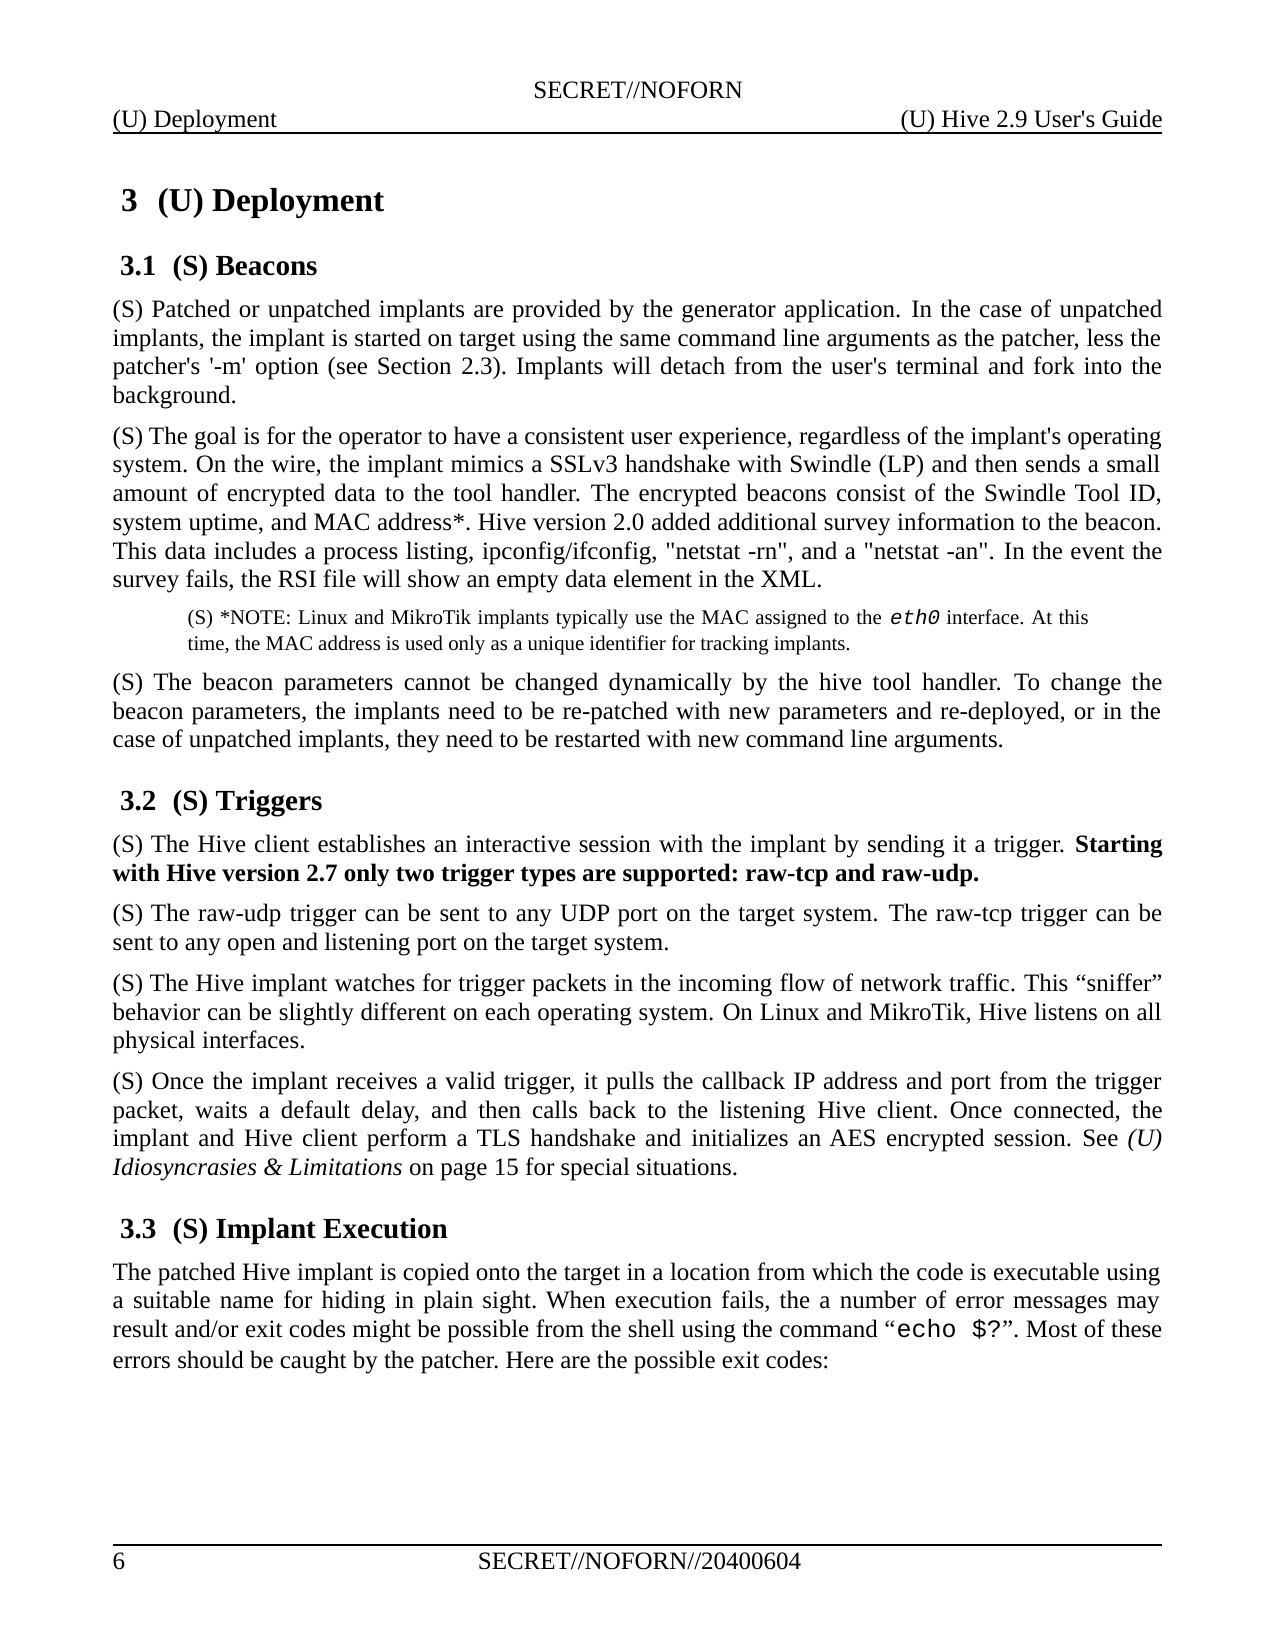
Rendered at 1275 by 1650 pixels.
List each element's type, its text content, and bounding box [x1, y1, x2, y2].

text (S) The Hive implant watches for trigger packets in the incoming flow of network traffic. This “sniffer” behavior can be slightly different on each operating system. On Linux and MikroTik, Hive listens on all physical interfaces. [112, 968, 1162, 1054]
text The patched Hive implant is copied onto the target in a location from which the code is executable using a suitable name for hiding in plain sight. When execution fails, the a number of error messages may result and/or exit codes might be possible from the shell using the command “echo $?”. Most of these errors should be caught by the patcher. Here are the possible exit codes: [112, 1257, 1162, 1374]
subtitle (S) Implant Execution [112, 1211, 1162, 1244]
text (S) The goal is for the operator to have a consistent user experience, regardless of the implant's operating system. On the wire, the implant mimics a SSLv3 handshake with Swindle (LP) and then sends a small amount of encrypted data to the tool handler. The encrypted beacons consist of the Swindle Tool ID, system uptime, and MAC address*. Hive version 2.0 added additional survey information to the beacon. This data includes a process listing, ipconfig/ifconfig, "netstat -rn", and a "netstat -an". In the event the survey fails, the RSI file will show an empty data element in the XML. [112, 421, 1162, 593]
text (S) The Hive client establishes an interactive session with the implant by sending it a trigger. Starting with Hive version 2.7 only two trigger types are supported: raw-tcp and raw-udp. [112, 829, 1162, 886]
text (S) The raw-udp trigger can be sent to any UDP port on the target system. The raw-tcp trigger can be sent to any open and listening port on the target system. [112, 898, 1162, 956]
subtitle (U) Deployment [112, 180, 1162, 218]
text (S) Once the implant receives a valid trigger, it pulls the callback IP address and port from the trigger packet, waits a default delay, and then calls back to the listening Hive client. Once connected, the implant and Hive client perform a TLS handshake and initializes an AES encrypted session. See (U) Idiosyncrasies & Limitations on page 15 for special situations. [112, 1066, 1162, 1181]
text (S) Patched or unpatched implants are provided by the generator application. In the case of unpatched implants, the implant is started on target using the same command line arguments as the patcher, less the patcher's '-m' option (see Section 2.3). Implants will detach from the user's terminal and fork into the background. [112, 294, 1162, 409]
text (S) The beacon parameters cannot be changed dynamically by the hive tool handler. To change the beacon parameters, the implants need to be re-patched with new parameters and re-deployed, or in the case of unpatched implants, they need to be restarted with new command line arguments. [112, 667, 1162, 753]
subtitle (S) Beacons [112, 248, 1162, 282]
text (S) *NOTE: Linux and MikroTik implants typically use the MAC assigned to the eth0 interface. At this time, the MAC address is used only as a unique identifier for tracking implants. [187, 605, 1089, 655]
subtitle (S) Triggers [112, 783, 1162, 817]
